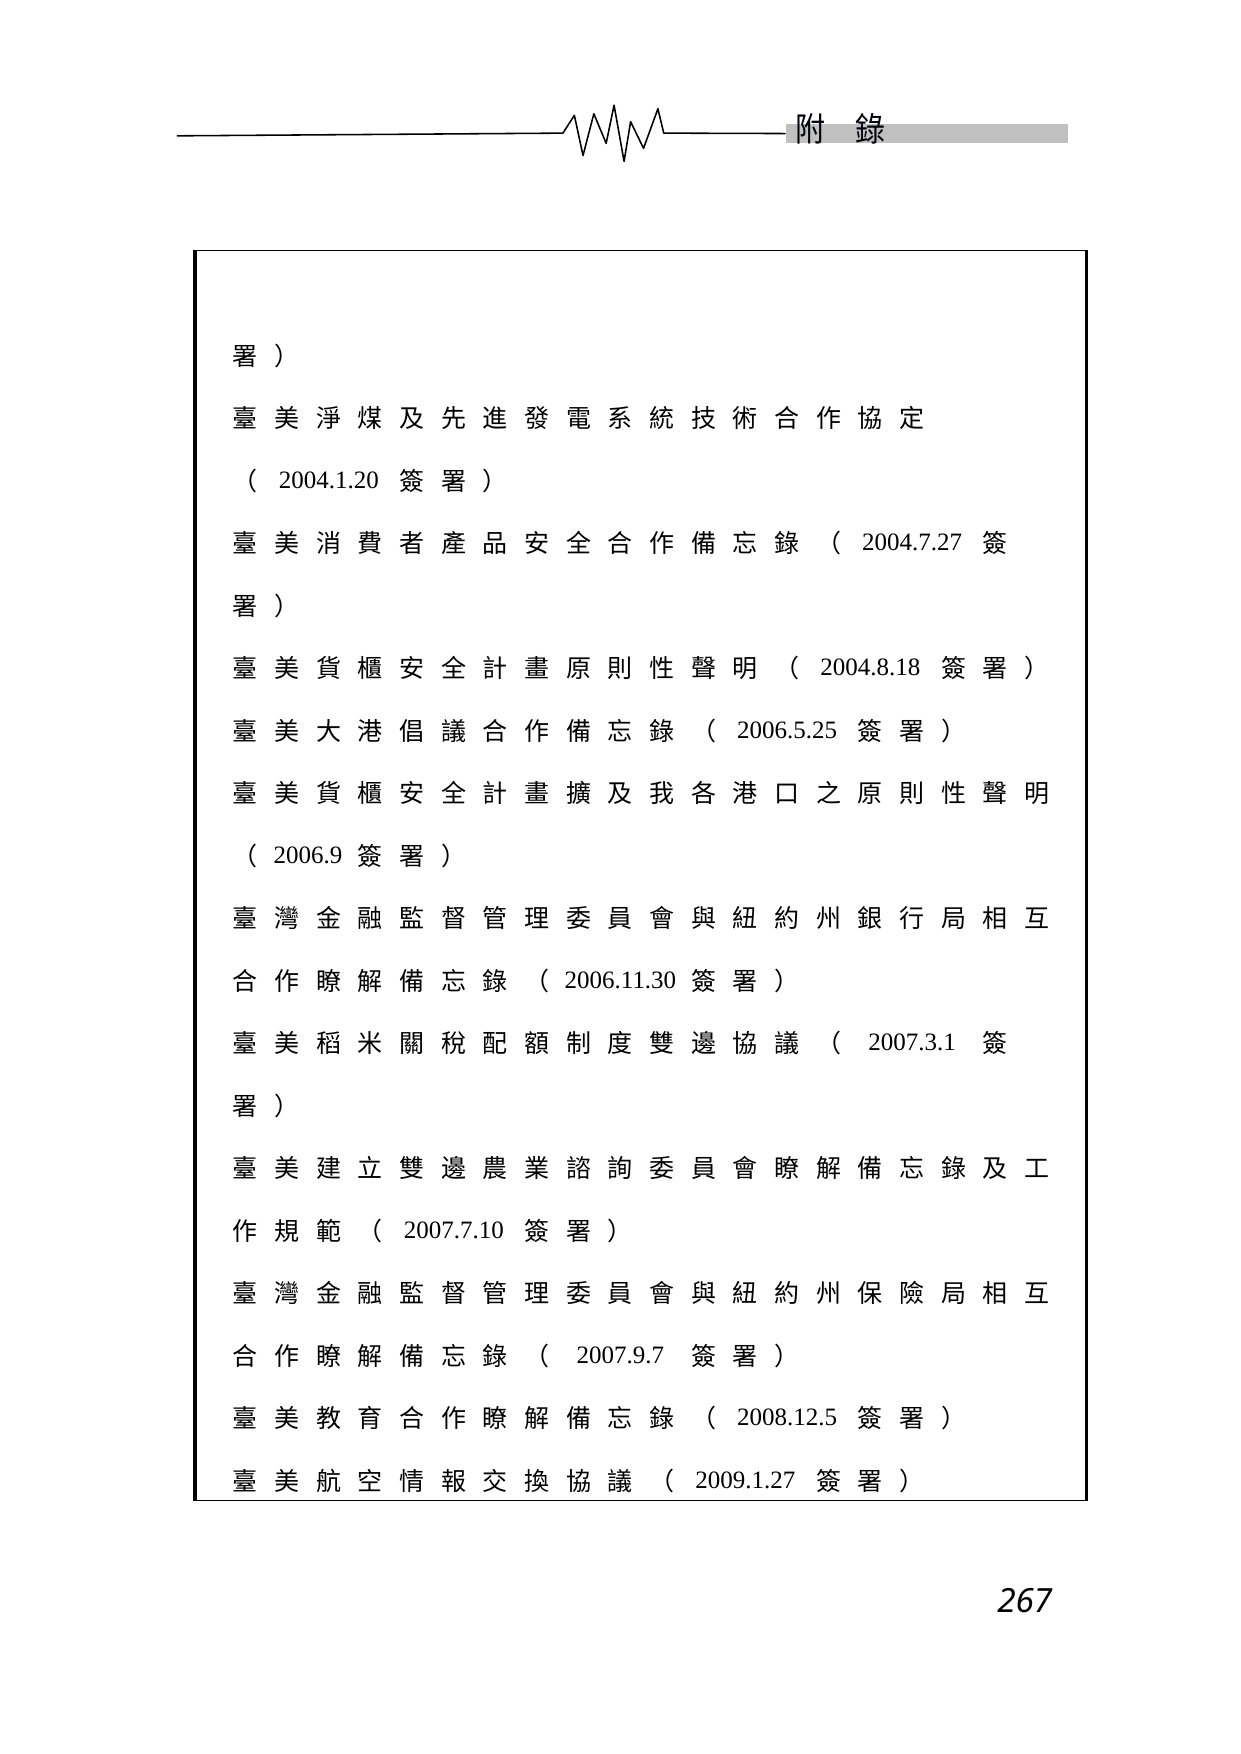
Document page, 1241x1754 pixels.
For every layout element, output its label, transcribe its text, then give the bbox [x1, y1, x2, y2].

table_header 署） 臺美淨煤及先進發電系統技術合作協定（2004.1.20簽署） 臺美消費者產品安全合作備忘錄（2004.7.27簽署） 臺美貨櫃安全計畫原則性聲明（2004.8.18簽署） 臺美大港倡議合作備忘錄（2006.5.25簽署） 臺美貨櫃安全計畫擴及我各港口之原則性聲明（2006.9簽署） 臺灣金融監督管理委員會與紐約州銀行局相互合作瞭解備忘錄（2006.11.30簽署） 臺美稻米關稅配額制度雙邊協議（2007.3.1簽署） 臺美建立雙邊農業諮詢委員會瞭解備忘錄及工作規範（2007.7.10簽署） 臺灣金融監督管理委員會與紐約州保險局相互合作瞭解備忘錄（2007.9.7簽署） 臺美教育合作瞭解備忘錄（2008.12.5簽署） 臺美航空情報交換協議（2009.1.27簽署） [197, 251, 1085, 1500]
